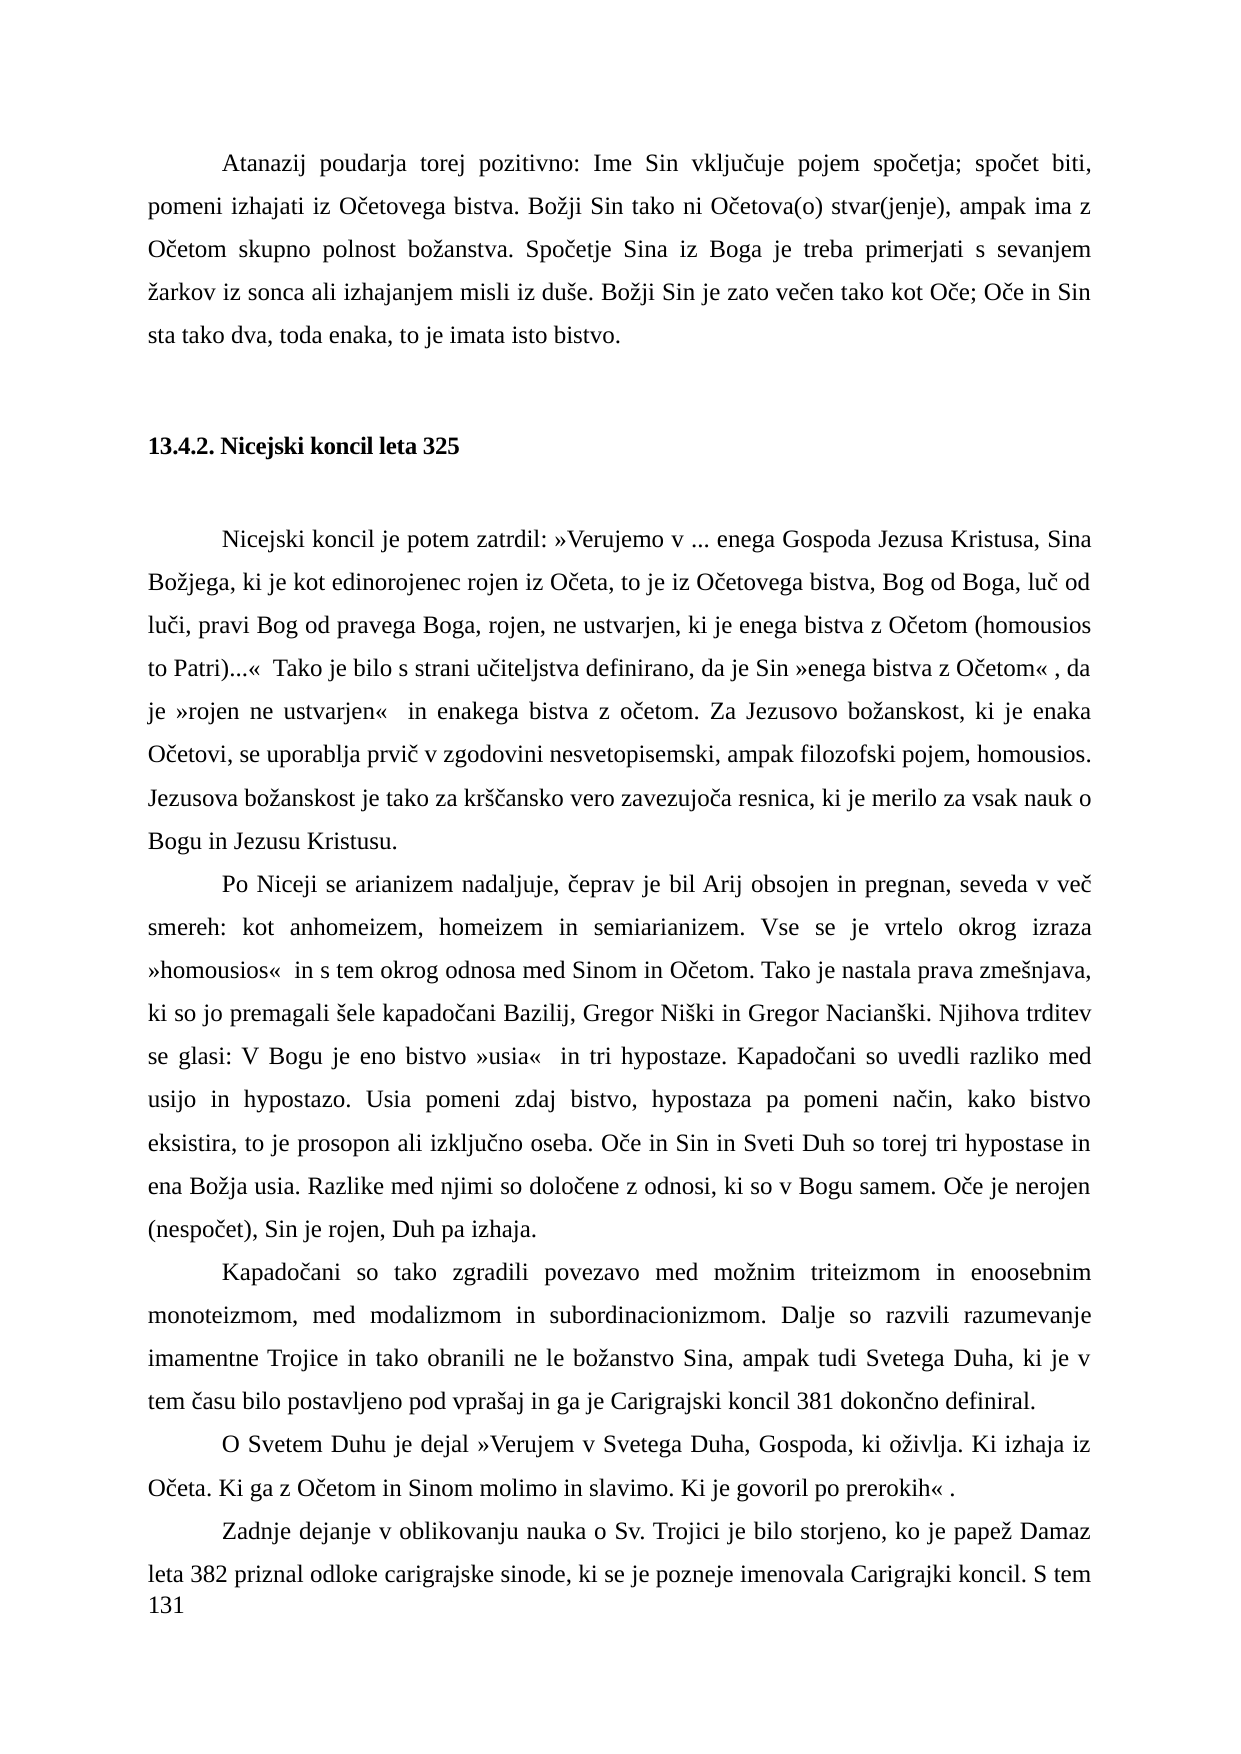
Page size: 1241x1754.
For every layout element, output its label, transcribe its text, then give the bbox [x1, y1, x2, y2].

text Zadnje dejanje v oblikovanju nauka o Sv. Trojici je bilo storjeno, ko je papež Damaz leta 382 priznal odloke carigrajske sinode, ki se je pozneje imenovala Carigrajki koncil. S tem [148, 1516, 1092, 1588]
text Po Niceji se arianizem nadaljuje, čeprav je bil Arij obsojen in pregnan, seveda v več smereh: kot anhomeizem, homeizem in semiarianizem. Vse se je vrtelo okrog izraza »homousios« in s tem okrog odnosa med Sinom in Očetom. Tako je nastala prava zmešnjava, ki so jo premagali šele kapadočani Bazilij, Gregor Niški in Gregor Nacianški. Njihova trditev se glasi: V Bogu je eno bistvo »usia« in tri hypostaze. Kapadočani so uvedli razliko med usijo in hypostazo. Usia pomeni zdaj bistvo, hypostaza pa pomeni način, kako bistvo eksistira, to je prosopon ali izključno oseba. Oče in Sin in Sveti Duh so torej tri hypostase in ena Božja usia. Razlike med njimi so določene z odnosi, ki so v Bogu samem. Oče je nerojen (nespočet), Sin je rojen, Duh pa izhaja. [148, 869, 1092, 1243]
text Kapadočani so tako zgradili povezavo med možnim triteizmom in enoosebnim monoteizmom, med modalizmom in subordinacionizmom. Dalje so razvili razumevanje imamentne Trojice in tako obranili ne le božanstvo Sina, ampak tudi Svetega Duha, ki je v tem času bilo postavljeno pod vprašaj in ga je Carigrajski koncil 381 dokončno definiral. [148, 1257, 1092, 1415]
text O Svetem Duhu je dejal »Verujem v Svetega Duha, Gospoda, ki oživlja. Ki izhaja iz Očeta. Ki ga z Očetom in Sinom molimo in slavimo. Ki je govoril po prerokih« . [148, 1429, 1092, 1501]
text Atanazij poudarja torej pozitivno: Ime Sin vključuje pojem spočetja; spočet biti, pomeni izhajati iz Očetovega bistva. Božji Sin tako ni Očetova(o) stvar(jenje), ampak ima z Očetom skupno polnost božanstva. Spočetje Sina iz Boga je treba primerjati s sevanjem žarkov iz sonca ali izhajanjem misli iz duše. Božji Sin je zato večen tako kot Oče; Oče in Sin sta tako dva, toda enaka, to je imata isto bistvo. [148, 148, 1092, 349]
subtitle 13.4.2. Nicejski koncil leta 325 [148, 431, 1092, 460]
text Nicejski koncil je potem zatrdil: »Verujemo v ... enega Gospoda Jezusa Kristusa, Sina Božjega, ki je kot edinorojenec rojen iz Očeta, to je iz Očetovega bistva, Bog od Boga, luč od luči, pravi Bog od pravega Boga, rojen, ne ustvarjen, ki je enega bistva z Očetom (homousios to Patri)...« Tako je bilo s strani učiteljstva definirano, da je Sin »enega bistva z Očetom« , da je »rojen ne ustvarjen« in enakega bistva z očetom. Za Jezusovo božanskost, ki je enaka Očetovi, se uporablja prvič v zgodovini nesvetopisemski, ampak filozofski pojem, homousios. Jezusova božanskost je tako za krščansko vero zavezujoča resnica, ki je merilo za vsak nauk o Bogu in Jezusu Kristusu. [148, 524, 1092, 854]
